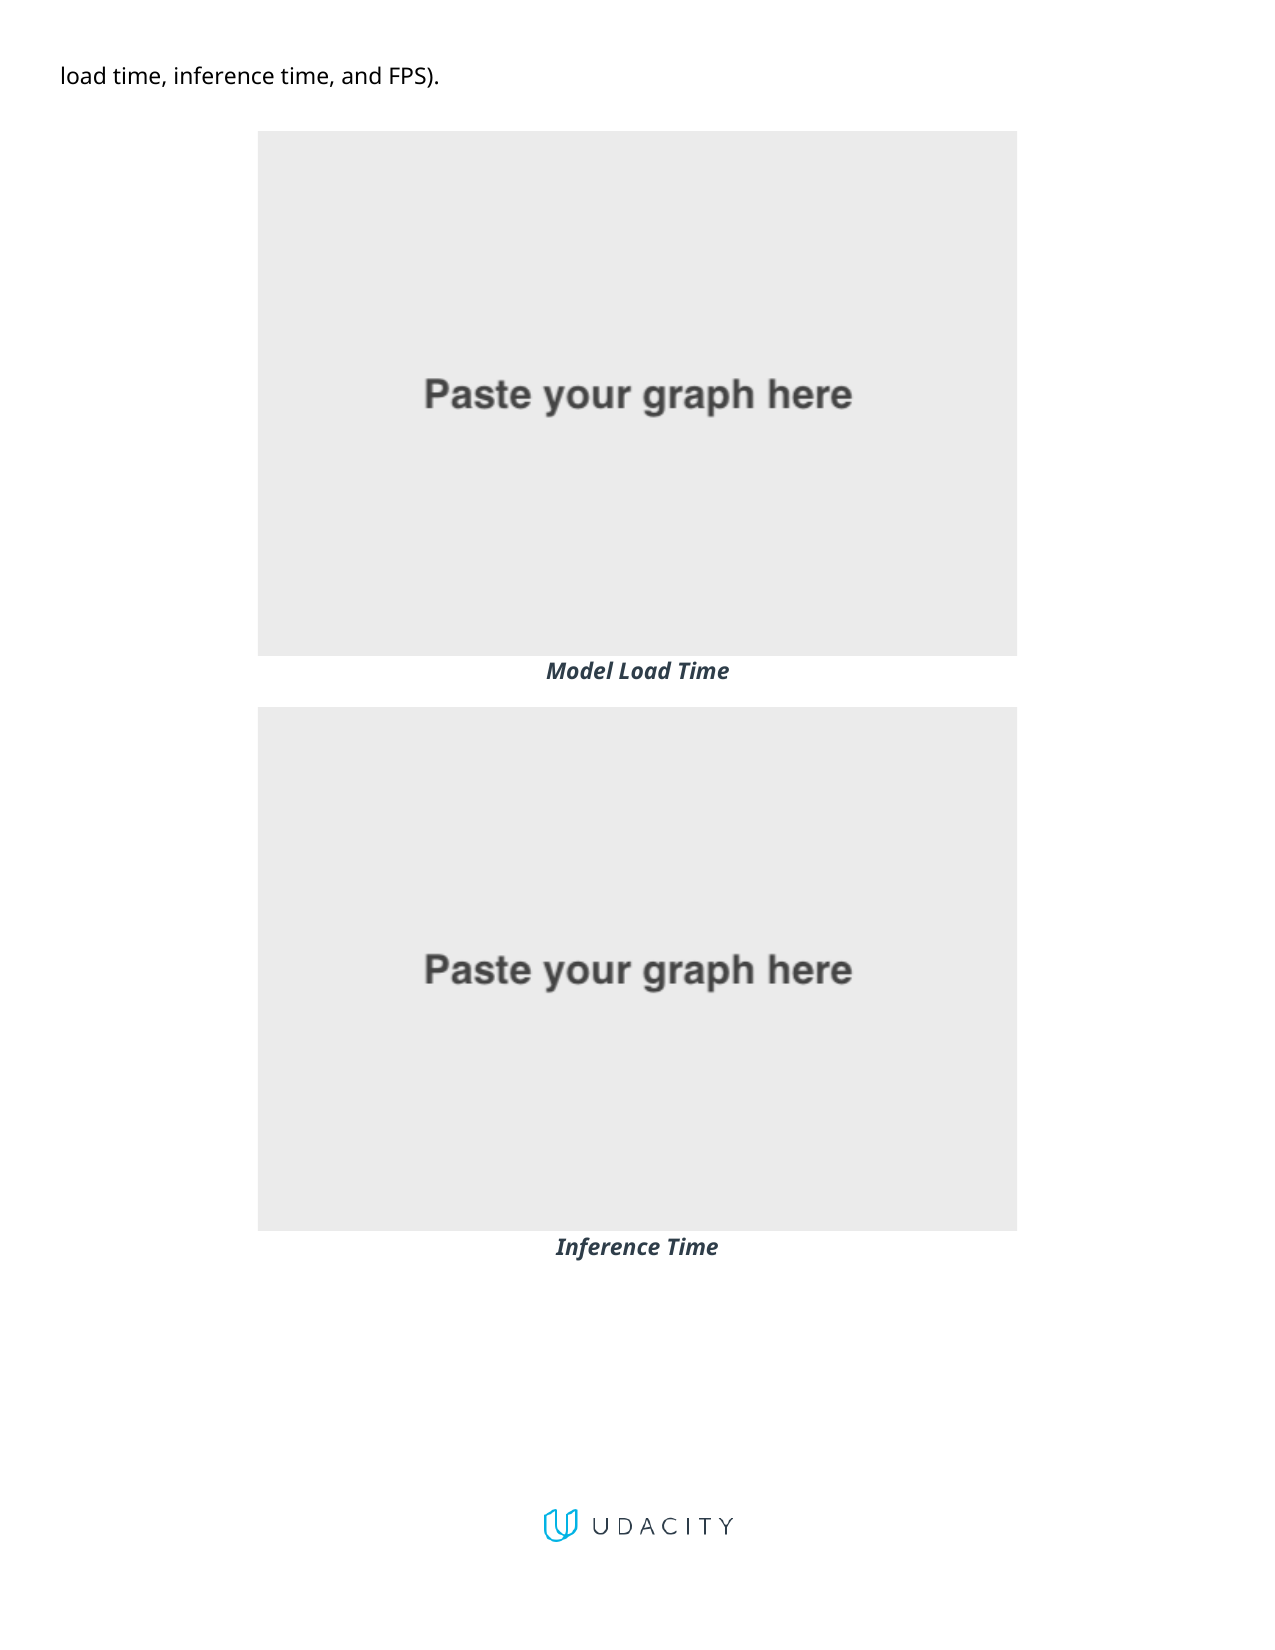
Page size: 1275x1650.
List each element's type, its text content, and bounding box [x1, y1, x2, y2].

text load time, inference time, and FPS). [60, 60, 1215, 91]
picture [257, 131, 1018, 656]
text Model Load Time [60, 655, 1215, 687]
picture [257, 707, 1018, 1231]
text Inference Time [60, 1231, 1215, 1262]
picture [510, 1475, 765, 1575]
